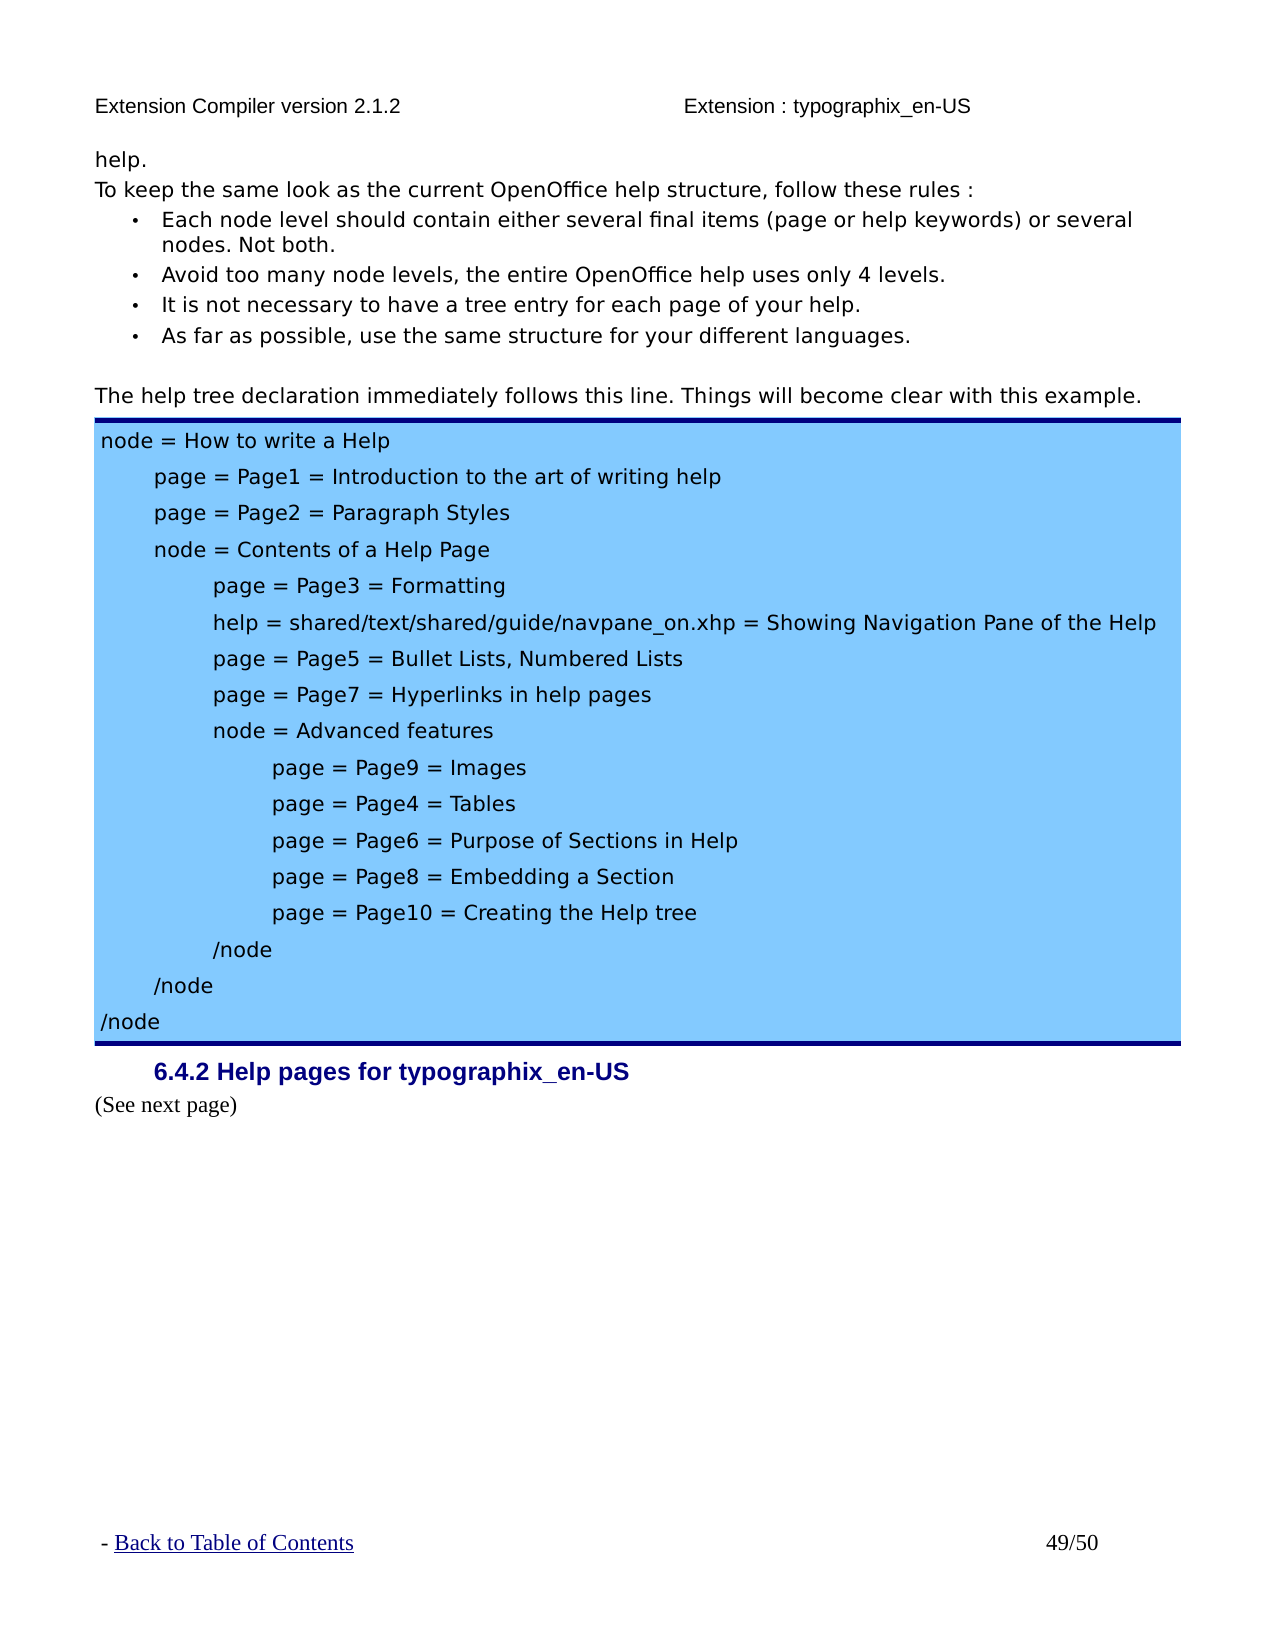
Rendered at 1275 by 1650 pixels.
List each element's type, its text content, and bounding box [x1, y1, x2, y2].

text page = Page6 = Purpose of Sections in Help [94, 817, 1181, 853]
text page = Page1 = Introduction to the art of writing help [94, 454, 1181, 489]
text node = Advanced features [94, 708, 1181, 744]
text To keep the same look as the current OpenOffice help structure, follow these rules : [94, 178, 1181, 202]
text page = Page5 = Bullet Lists, Numbered Lists [94, 636, 1181, 671]
text /node [94, 963, 1181, 998]
text The help tree declaration immediately follows this line. Things will become clear with this example. [94, 384, 1181, 409]
text node = How to write a Help [94, 419, 1181, 453]
text page = Page2 = Paragraph Styles [94, 490, 1181, 526]
text page = Page7 = Hyperlinks in help pages [94, 672, 1181, 708]
list Each node level should contain either several final items (page or help keywords) or several nodes. Not both. [132, 208, 1181, 257]
list As far as possible, use the same structure for your different languages. [132, 323, 1181, 348]
list Avoid too many node levels, the entire OpenOffice help uses only 4 levels. [132, 263, 1181, 287]
text node = Contents of a Help Page [94, 527, 1181, 562]
text page = Page9 = Images [94, 745, 1181, 780]
text page = Page8 = Embedding a Section [94, 854, 1181, 889]
text page = Page10 = Creating the Help tree [94, 890, 1181, 926]
text (See next page) [94, 1092, 1181, 1117]
subtitle Help pages for typographix_en-US [153, 1058, 1181, 1086]
text page = Page3 = Formatting [94, 563, 1181, 598]
text help. [94, 147, 1181, 172]
list It is not necessary to have a tree entry for each page of your help. [132, 293, 1181, 318]
text /node [94, 999, 1181, 1046]
text page = Page4 = Tables [94, 781, 1181, 817]
text /node [94, 926, 1181, 962]
text help = shared/text/shared/guide/navpane_on.xhp = Showing Navigation Pane of the Help [94, 599, 1181, 635]
